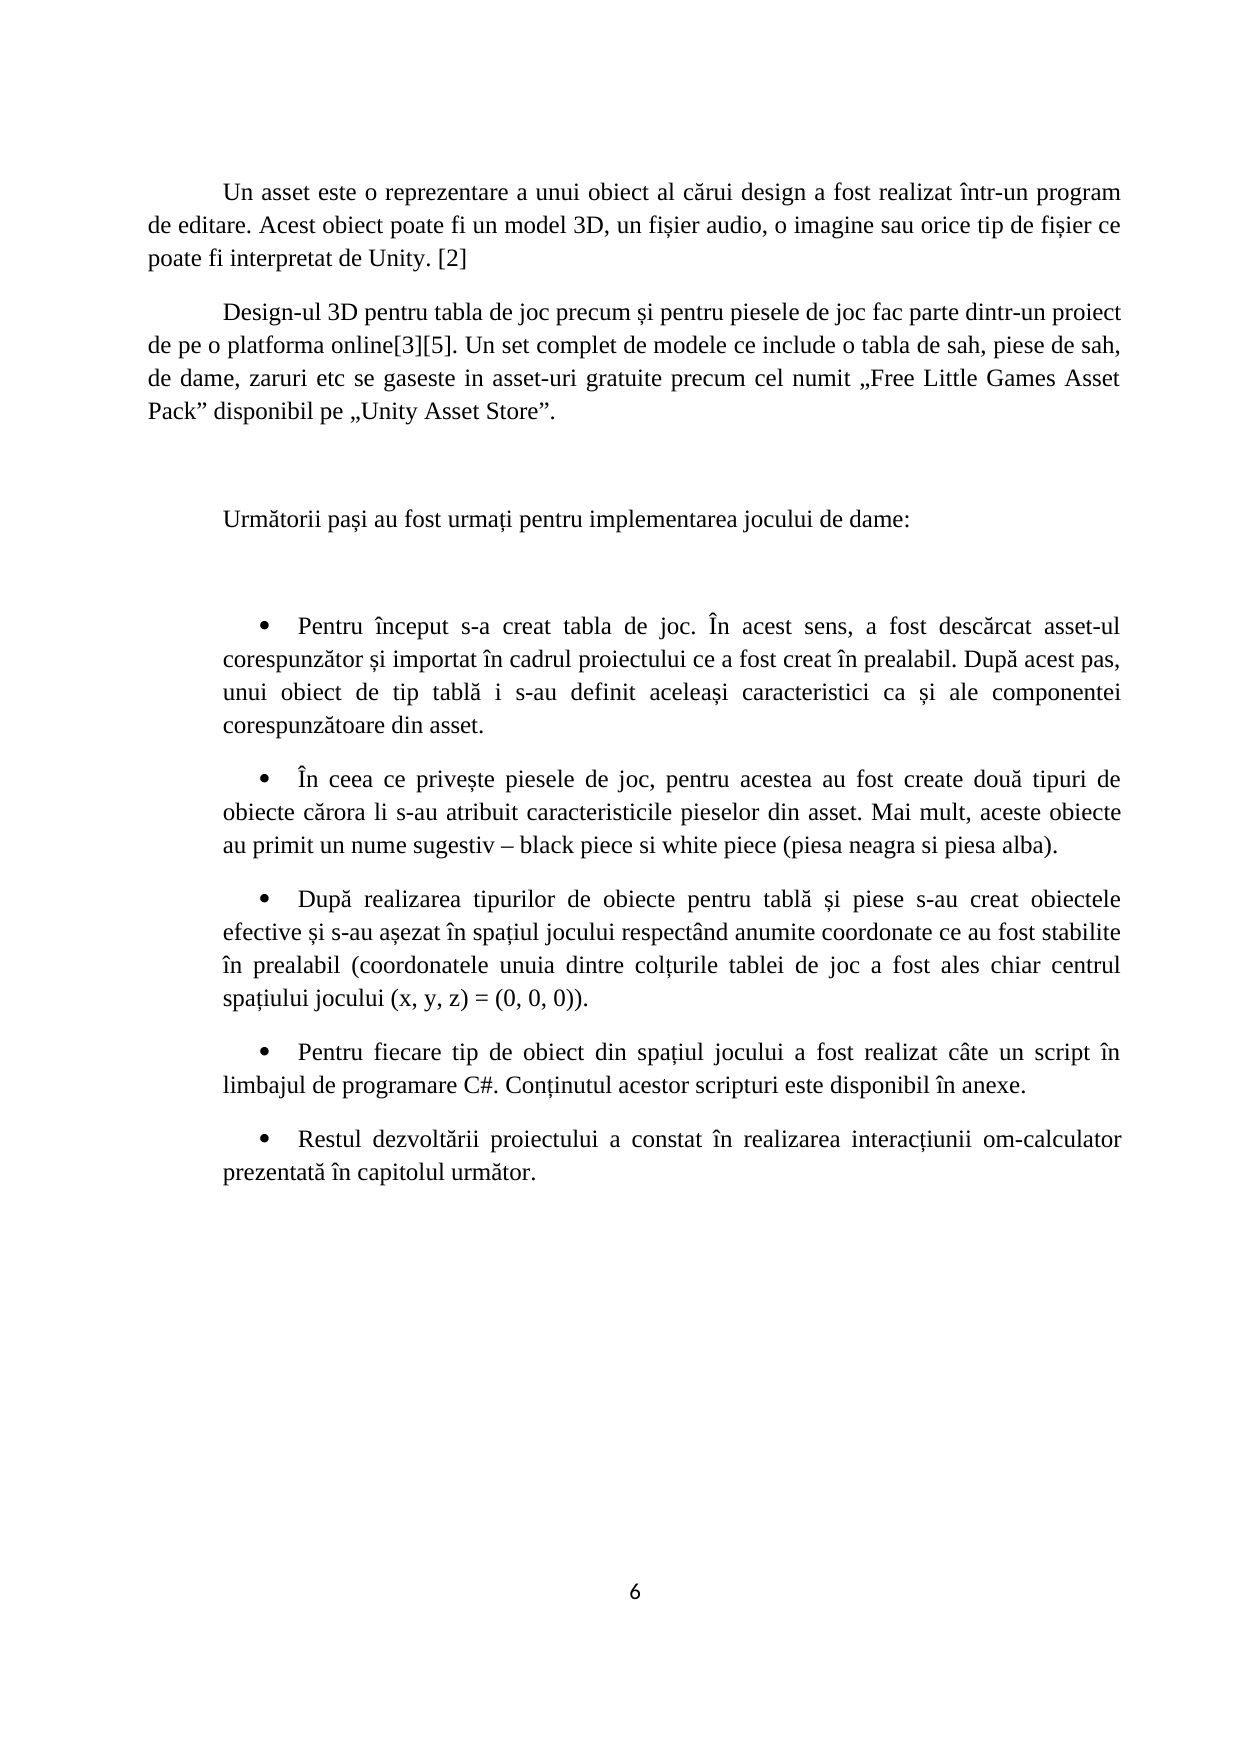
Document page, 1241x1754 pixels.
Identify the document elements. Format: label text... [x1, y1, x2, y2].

text Design-ul 3D pentru tabla de joc precum și pentru piesele de joc fac parte dintr-un proiect de pe o platforma online[3][5]. Un set complet de modele ce include o tabla de sah, piese de sah, de dame, zaruri etc se gaseste in asset-uri gratuite precum cel numit „Free Little Games Asset Pack” disponibil pe „Unity Asset Store”. [148, 297, 1122, 425]
text Un asset este o reprezentare a unui obiect al cărui design a fost realizat într-un program de editare. Acest obiect poate fi un model 3D, un fișier audio, o imagine sau orice tip de fișier ce poate fi interpretat de Unity. [2] [148, 177, 1122, 272]
list În ceea ce privește piesele de joc, pentru acestea au fost create două tipuri de obiecte cărora li s-au atribuit caracteristicile pieselor din asset. Mai mult, aceste obiecte au primit un nume sugestiv – black piece si white piece (piesa neagra si piesa alba). [185, 764, 1122, 859]
list Restul dezvoltării proiectului a constat în realizarea interacțiunii om-calculator prezentată în capitolul următor. [185, 1124, 1122, 1186]
list Pentru fiecare tip de obiect din spațiul jocului a fost realizat câte un script în limbajul de programare C#. Conținutul acestor scripturi este disponibil în anexe. [185, 1037, 1122, 1099]
list Pentru început s-a creat tabla de joc. În acest sens, a fost descărcat asset-ul corespunzător și importat în cadrul proiectului ce a fost creat în prealabil. După acest pas, unui obiect de tip tablă i s-au definit aceleași caracteristici ca și ale componentei corespunzătoare din asset. [185, 611, 1122, 739]
text Următorii pași au fost urmați pentru implementarea jocului de dame: [148, 504, 1122, 532]
list După realizarea tipurilor de obiecte pentru tablă și piese s-au creat obiectele efective și s-au așezat în spațiul jocului respectând anumite coordonate ce au fost stabilite în prealabil (coordonatele unuia dintre colțurile tablei de joc a fost ales chiar centrul spațiului jocului (x, y, z) = (0, 0, 0)). [185, 884, 1122, 1012]
